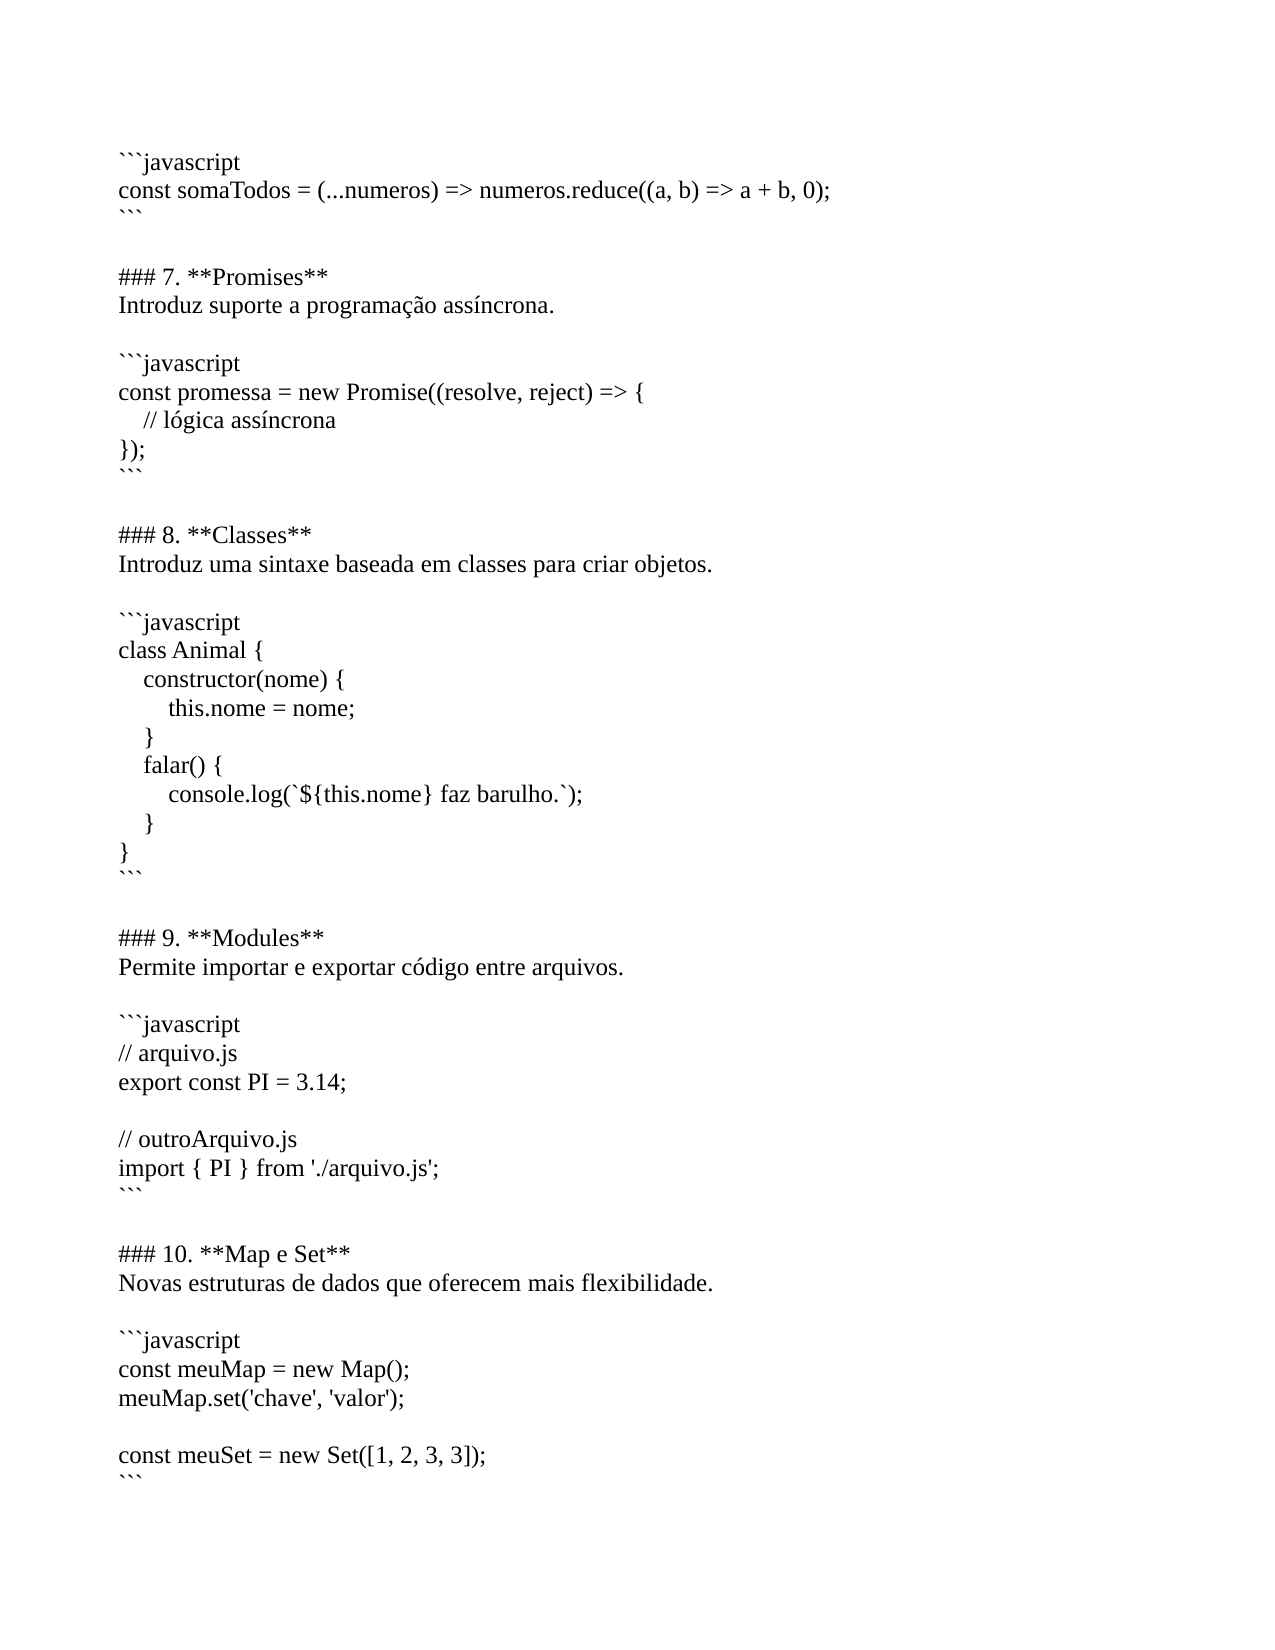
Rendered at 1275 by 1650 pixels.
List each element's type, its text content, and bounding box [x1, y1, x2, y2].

text export const PI = 3.14; [118, 1067, 1157, 1096]
text Permite importar e exportar código entre arquivos. [118, 952, 1157, 981]
text // arquivo.js [118, 1038, 1157, 1067]
text ```javascript [118, 147, 1157, 176]
text const meuMap = new Map(); [118, 1354, 1157, 1383]
text ### 9. **Modules** [118, 923, 1157, 952]
text constructor(nome) { [118, 664, 1157, 693]
text Novas estruturas de dados que oferecem mais flexibilidade. [118, 1268, 1157, 1297]
text ``` [118, 866, 1157, 894]
text const meuSet = new Set([1, 2, 3, 3]); [118, 1441, 1157, 1469]
text Introduz suporte a programação assíncrona. [118, 291, 1157, 319]
text ``` [118, 1469, 1157, 1498]
text meuMap.set('chave', 'valor'); [118, 1383, 1157, 1412]
text ``` [118, 463, 1157, 492]
text import { PI } from './arquivo.js'; [118, 1153, 1157, 1182]
text ### 7. **Promises** [118, 262, 1157, 291]
text ``` [118, 204, 1157, 233]
text } [118, 722, 1157, 751]
text falar() { [118, 751, 1157, 779]
text } [118, 808, 1157, 837]
text class Animal { [118, 636, 1157, 664]
text ### 8. **Classes** [118, 521, 1157, 549]
text ```javascript [118, 1326, 1157, 1354]
text ``` [118, 1182, 1157, 1211]
text const somaTodos = (...numeros) => numeros.reduce((a, b) => a + b, 0); [118, 176, 1157, 204]
text } [118, 837, 1157, 866]
text Introduz uma sintaxe baseada em classes para criar objetos. [118, 549, 1157, 578]
text ```javascript [118, 1009, 1157, 1038]
text const promessa = new Promise((resolve, reject) => { [118, 377, 1157, 406]
text }); [118, 434, 1157, 463]
text // lógica assíncrona [118, 406, 1157, 434]
text ```javascript [118, 348, 1157, 377]
text this.nome = nome; [118, 693, 1157, 722]
text ### 10. **Map e Set** [118, 1239, 1157, 1268]
text console.log(`${this.nome} faz barulho.`); [118, 779, 1157, 808]
text ```javascript [118, 607, 1157, 636]
text // outroArquivo.js [118, 1124, 1157, 1153]
